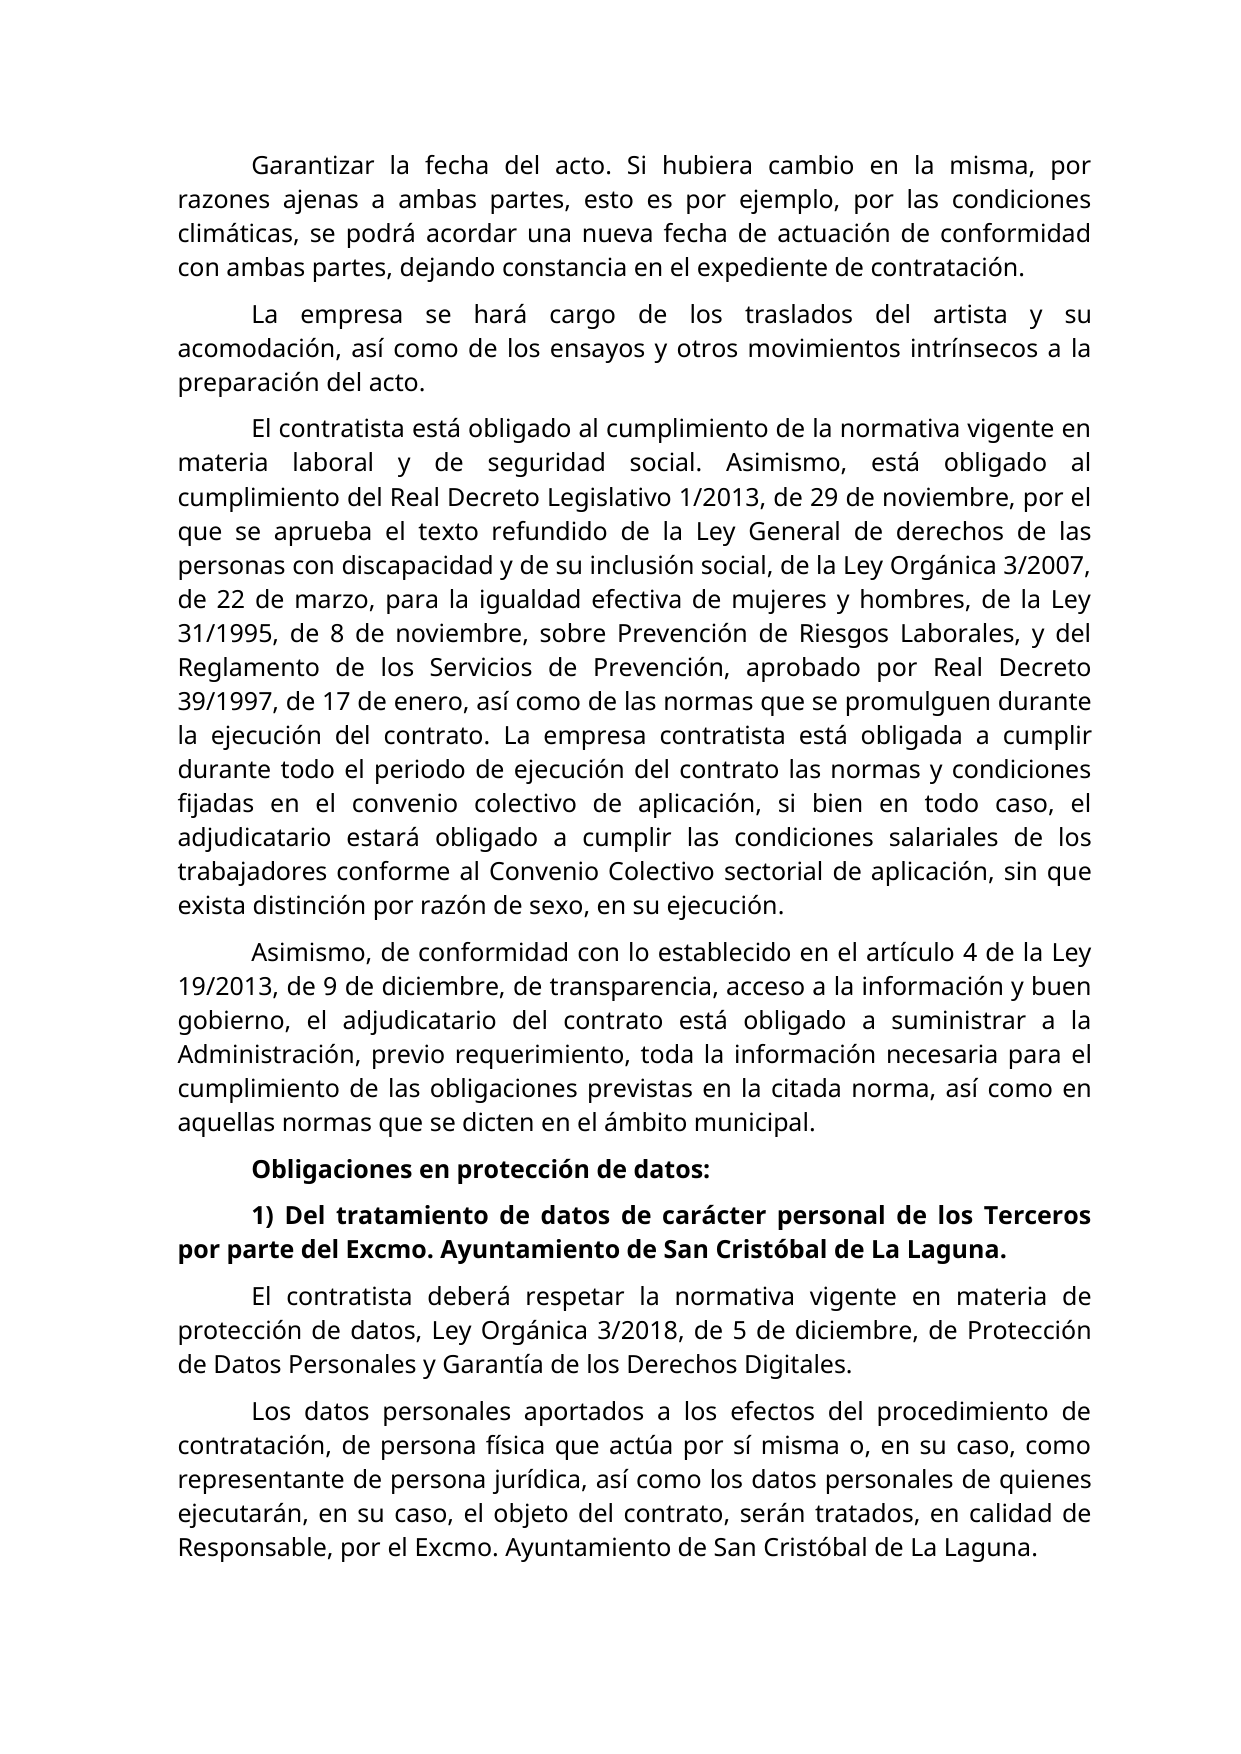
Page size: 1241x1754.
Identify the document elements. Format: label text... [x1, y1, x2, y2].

text El contratista deberá respetar la normativa vigente en materia de protección de datos, Ley Orgánica 3/2018, de 5 de diciembre, de Protección de Datos Personales y Garantía de los Derechos Digitales. [177, 1278, 1093, 1381]
text Asimismo, de conformidad con lo establecido en el artículo 4 de la Ley 19/2013, de 9 de diciembre, de transparencia, acceso a la información y buen gobierno, el adjudicatario del contrato está obligado a suministrar a la Administración, previo requerimiento, toda la información necesaria para el cumplimiento de las obligaciones previstas en la citada norma, así como en aquellas normas que se dicten en el ámbito municipal. [177, 934, 1093, 1139]
text 1) Del tratamiento de datos de carácter personal de los Terceros por parte del Excmo. Ayuntamiento de San Cristóbal de La Laguna. [177, 1198, 1093, 1266]
text Garantizar la fecha del acto. Si hubiera cambio en la misma, por razones ajenas a ambas partes, esto es por ejemplo, por las condiciones climáticas, se podrá acordar una nueva fecha de actuación de conformidad con ambas partes, dejando constancia en el expediente de contratación. [177, 148, 1093, 284]
text Los datos personales aportados a los efectos del procedimiento de contratación, de persona física que actúa por sí misma o, en su caso, como representante de persona jurídica, así como los datos personales de quienes ejecutarán, en su caso, el objeto del contrato, serán tratados, en calidad de Responsable, por el Excmo. Ayuntamiento de San Cristóbal de La Laguna. [177, 1393, 1093, 1563]
text La empresa se hará cargo de los traslados del artista y su acomodación, así como de los ensayos y otros movimientos intrínsecos a la preparación del acto. [177, 296, 1093, 398]
text Obligaciones en protección de datos: [177, 1151, 1093, 1185]
text El contratista está obligado al cumplimiento de la normativa vigente en materia laboral y de seguridad social. Asimismo, está obligado al cumplimiento del Real Decreto Legislativo 1/2013, de 29 de noviembre, por el que se aprueba el texto refundido de la Ley General de derechos de las personas con discapacidad y de su inclusión social, de la Ley Orgánica 3/2007, de 22 de marzo, para la igualdad efectiva de mujeres y hombres, de la Ley 31/1995, de 8 de noviembre, sobre Prevención de Riesgos Laborales, y del Reglamento de los Servicios de Prevención, aprobado por Real Decreto 39/1997, de 17 de enero, así como de las normas que se promulguen durante la ejecución del contrato. La empresa contratista está obligada a cumplir durante todo el periodo de ejecución del contrato las normas y condiciones fijadas en el convenio colectivo de aplicación, si bien en todo caso, el adjudicatario estará obligado a cumplir las condiciones salariales de los trabajadores conforme al Convenio Colectivo sectorial de aplicación, sin que exista distinción por razón de sexo, en su ejecución. [177, 411, 1093, 922]
